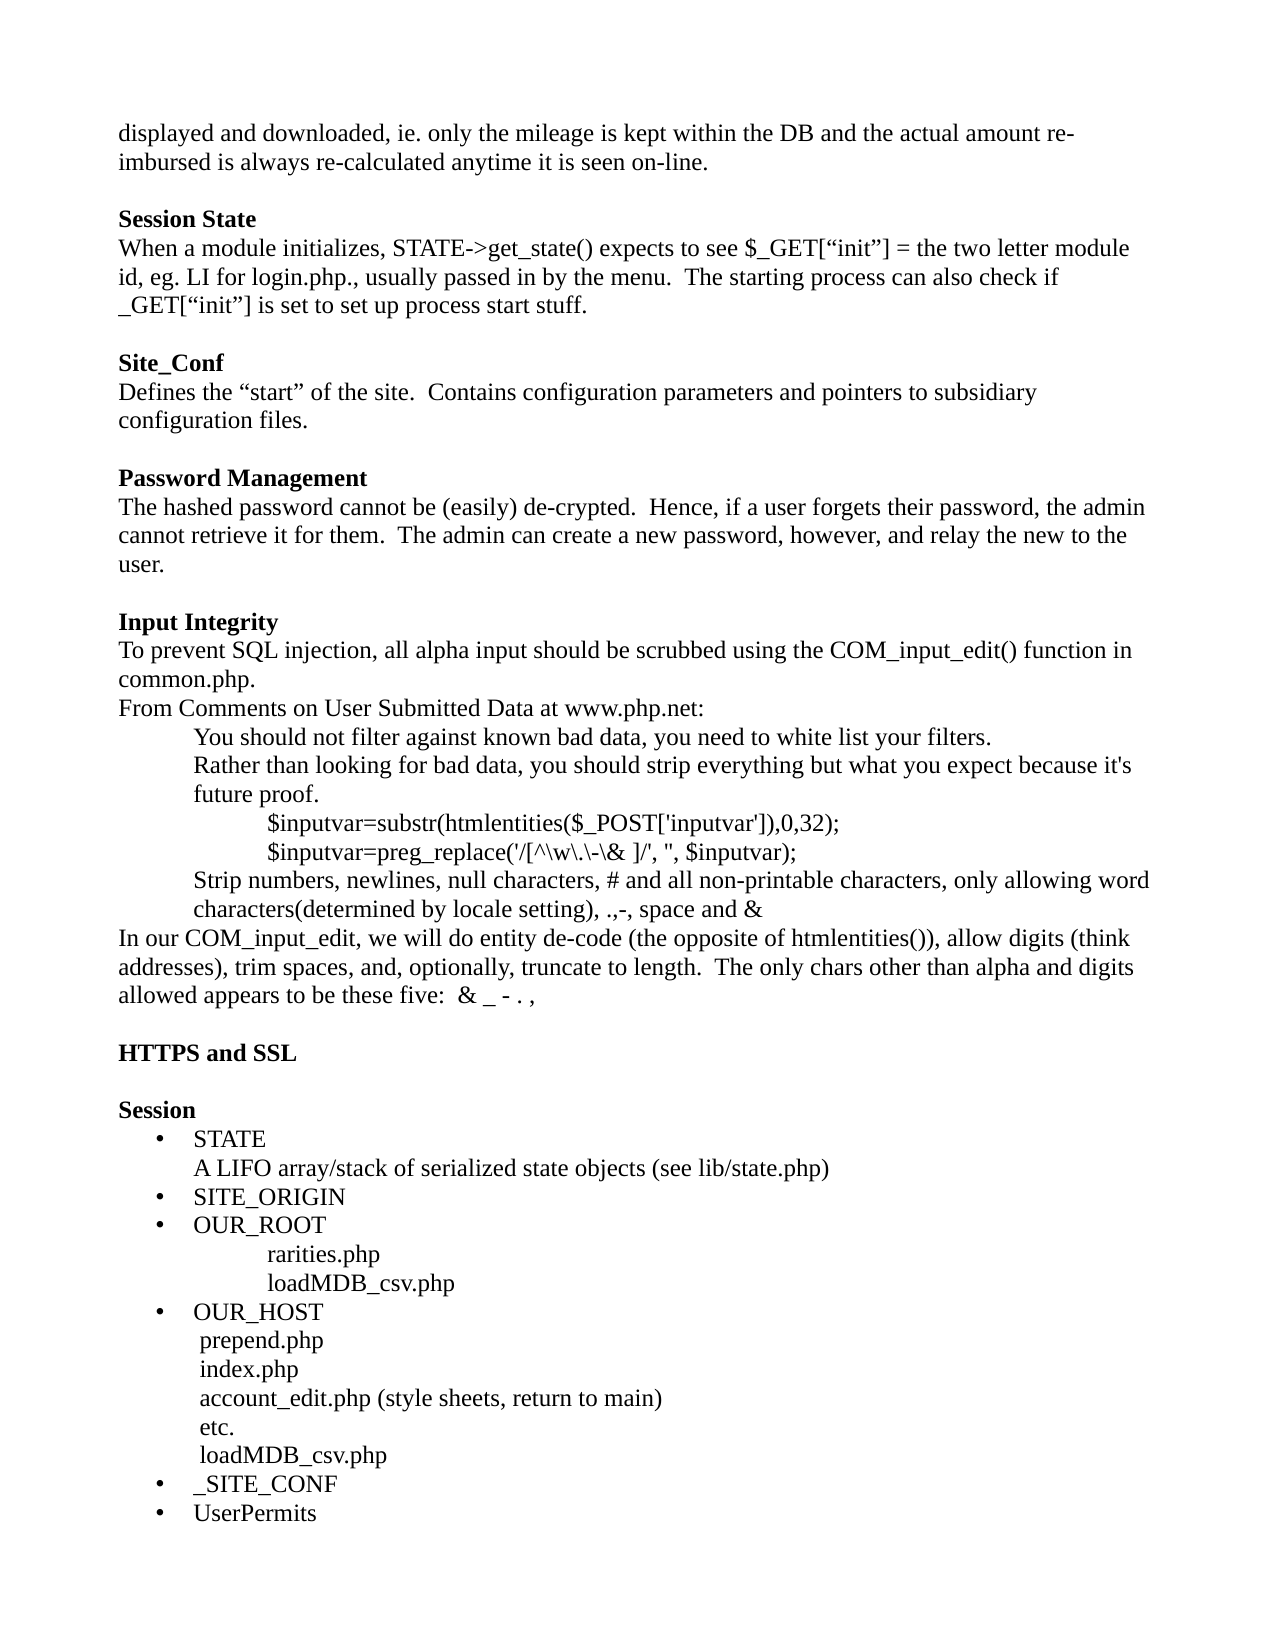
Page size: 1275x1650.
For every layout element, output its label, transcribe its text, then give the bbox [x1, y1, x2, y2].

list UserPermits [156, 1498, 1157, 1527]
text Password Management [118, 463, 1157, 492]
list OUR_HOST prepend.php index.php account_edit.php (style sheets, return to main) etc. loadMDB_csv.php [156, 1297, 1157, 1469]
text To prevent SQL injection, all alpha input should be scrubbed using the COM_input_edit() function in common.php. [118, 636, 1157, 693]
text Strip numbers, newlines, null characters, # and all non-printable characters, only allowing word characters(determined by locale setting), .,-, space and & [193, 866, 1157, 923]
list _SITE_CONF [156, 1469, 1157, 1498]
text $inputvar=substr(htmlentities($_POST['inputvar']),0,32); [193, 808, 1157, 837]
text Input Integrity [118, 607, 1157, 636]
text Defines the “start” of the site. Contains configuration parameters and pointers to subsidiary configuration files. [118, 377, 1157, 434]
list SITE_ORIGIN [156, 1182, 1157, 1211]
text Site_Conf [118, 348, 1157, 377]
text From Comments on User Submitted Data at www.php.net: [118, 693, 1157, 722]
text Rather than looking for bad data, you should strip everything but what you expect because it's future proof. [193, 751, 1157, 808]
text Session State [118, 204, 1157, 233]
text When a module initializes, STATE->get_state() expects to see $_GET[“init”] = the two letter module id, eg. LI for login.php., usually passed in by the menu. The starting process can also check if _GET[“init”] is set to set up process start stuff. [118, 233, 1157, 319]
list OUR_ROOT rarities.php loadMDB_csv.php [156, 1211, 1157, 1297]
text You should not filter against known bad data, you need to white list your filters. [193, 722, 1157, 751]
text $inputvar=preg_replace('/[^\w\.\-\& ]/', '', $inputvar); [193, 837, 1157, 866]
text Session [118, 1096, 1157, 1124]
list STATE A LIFO array/stack of serialized state objects (see lib/state.php) [156, 1124, 1157, 1182]
text displayed and downloaded, ie. only the mileage is kept within the DB and the actual amount re-imbursed is always re-calculated anytime it is seen on-line. [118, 118, 1157, 204]
text The hashed password cannot be (easily) de-crypted. Hence, if a user forgets their password, the admin cannot retrieve it for them. The admin can create a new password, however, and relay the new to the user. [118, 492, 1157, 578]
text HTTPS and SSL [118, 1038, 1157, 1067]
text In our COM_input_edit, we will do entity de-code (the opposite of htmlentities()), allow digits (think addresses), trim spaces, and, optionally, truncate to length. The only chars other than alpha and digits allowed appears to be these five: & _ - . , [118, 923, 1157, 1009]
